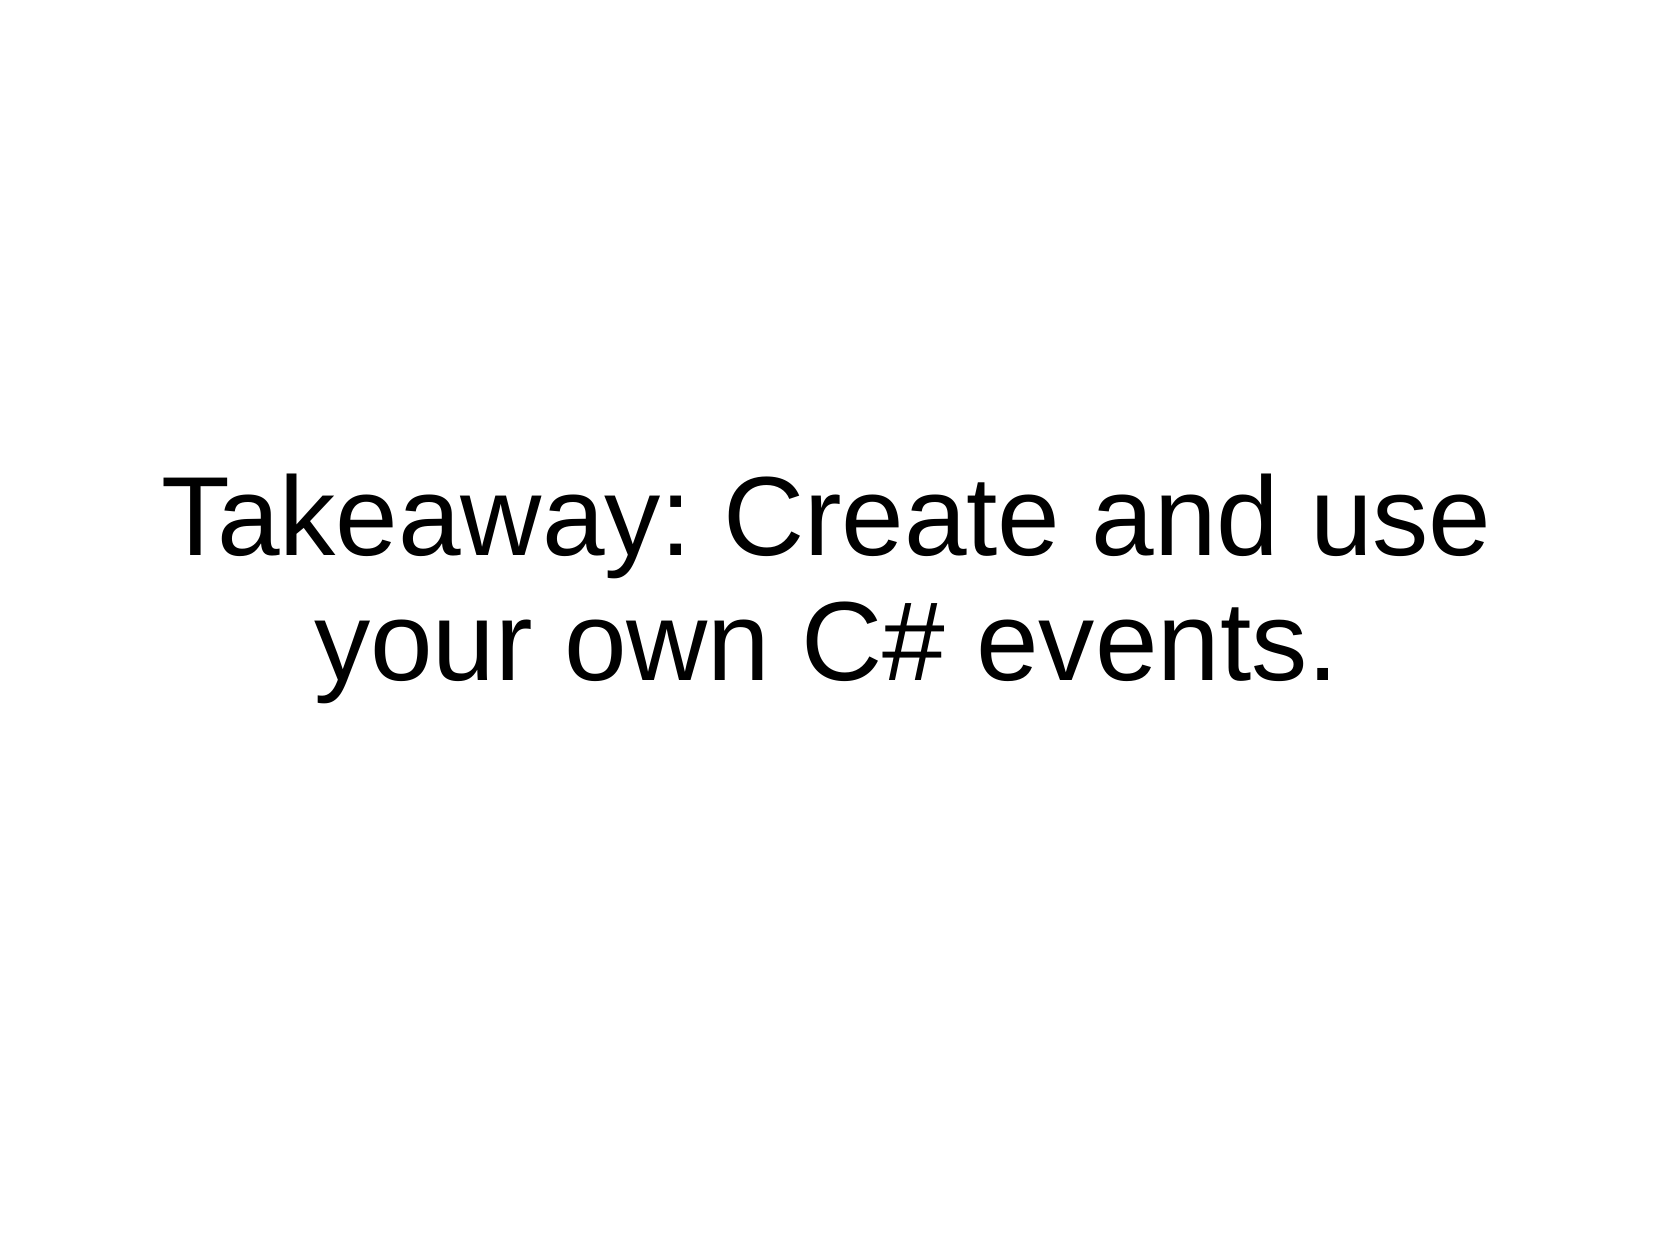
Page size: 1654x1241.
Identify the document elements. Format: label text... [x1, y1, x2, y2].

subtitle Takeaway: Create and use your own C# events. [82, 49, 1571, 1109]
